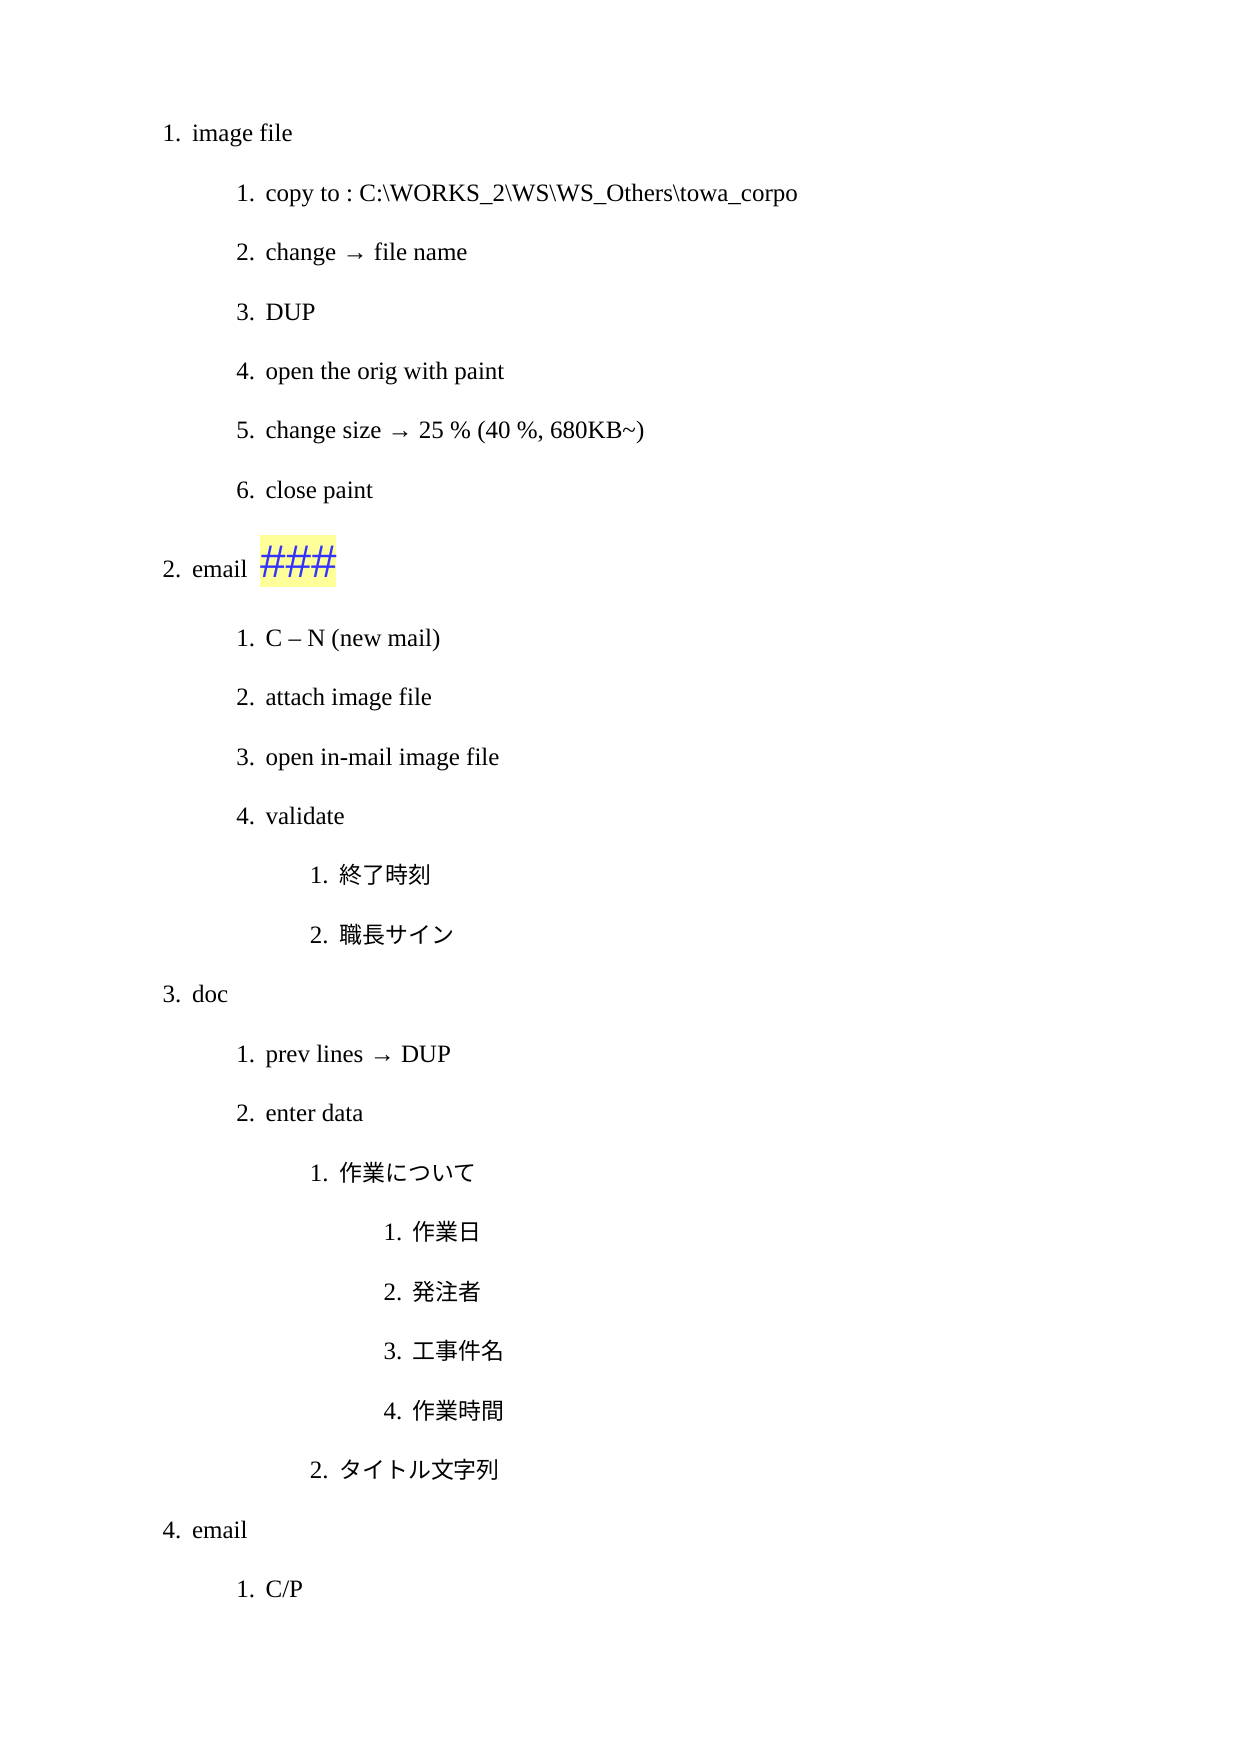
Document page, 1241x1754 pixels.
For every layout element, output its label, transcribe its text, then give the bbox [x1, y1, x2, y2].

list open in-mail image file [236, 742, 1122, 770]
list change size → 25 % (40 %, 680KB~) [236, 416, 1122, 444]
list 終了時刻 [309, 861, 1122, 889]
list C/P [236, 1574, 1122, 1603]
list 作業時間 [383, 1396, 1122, 1425]
list 工事件名 [383, 1336, 1122, 1365]
list 作業日 [383, 1217, 1122, 1246]
list enter data [236, 1098, 1122, 1127]
list prev lines → DUP [236, 1039, 1122, 1068]
list doc [162, 979, 1122, 1008]
list タイトル文字列 [309, 1455, 1122, 1484]
list open the orig with paint [236, 356, 1122, 385]
list validate [236, 801, 1122, 830]
list email ### [162, 534, 1122, 587]
list 職長サイン [309, 920, 1122, 949]
list change → file name [236, 237, 1122, 266]
list 作業について [309, 1158, 1122, 1187]
list image file [162, 118, 1122, 147]
list attach image file [236, 682, 1122, 711]
list DUP [236, 297, 1122, 325]
list email [162, 1515, 1122, 1544]
list C – N (new mail) [236, 623, 1122, 651]
list 発注者 [383, 1277, 1122, 1306]
list copy to : C:\WORKS_2\WS\WS_Others\towa_corpo [236, 178, 1122, 206]
list close paint [236, 475, 1122, 504]
